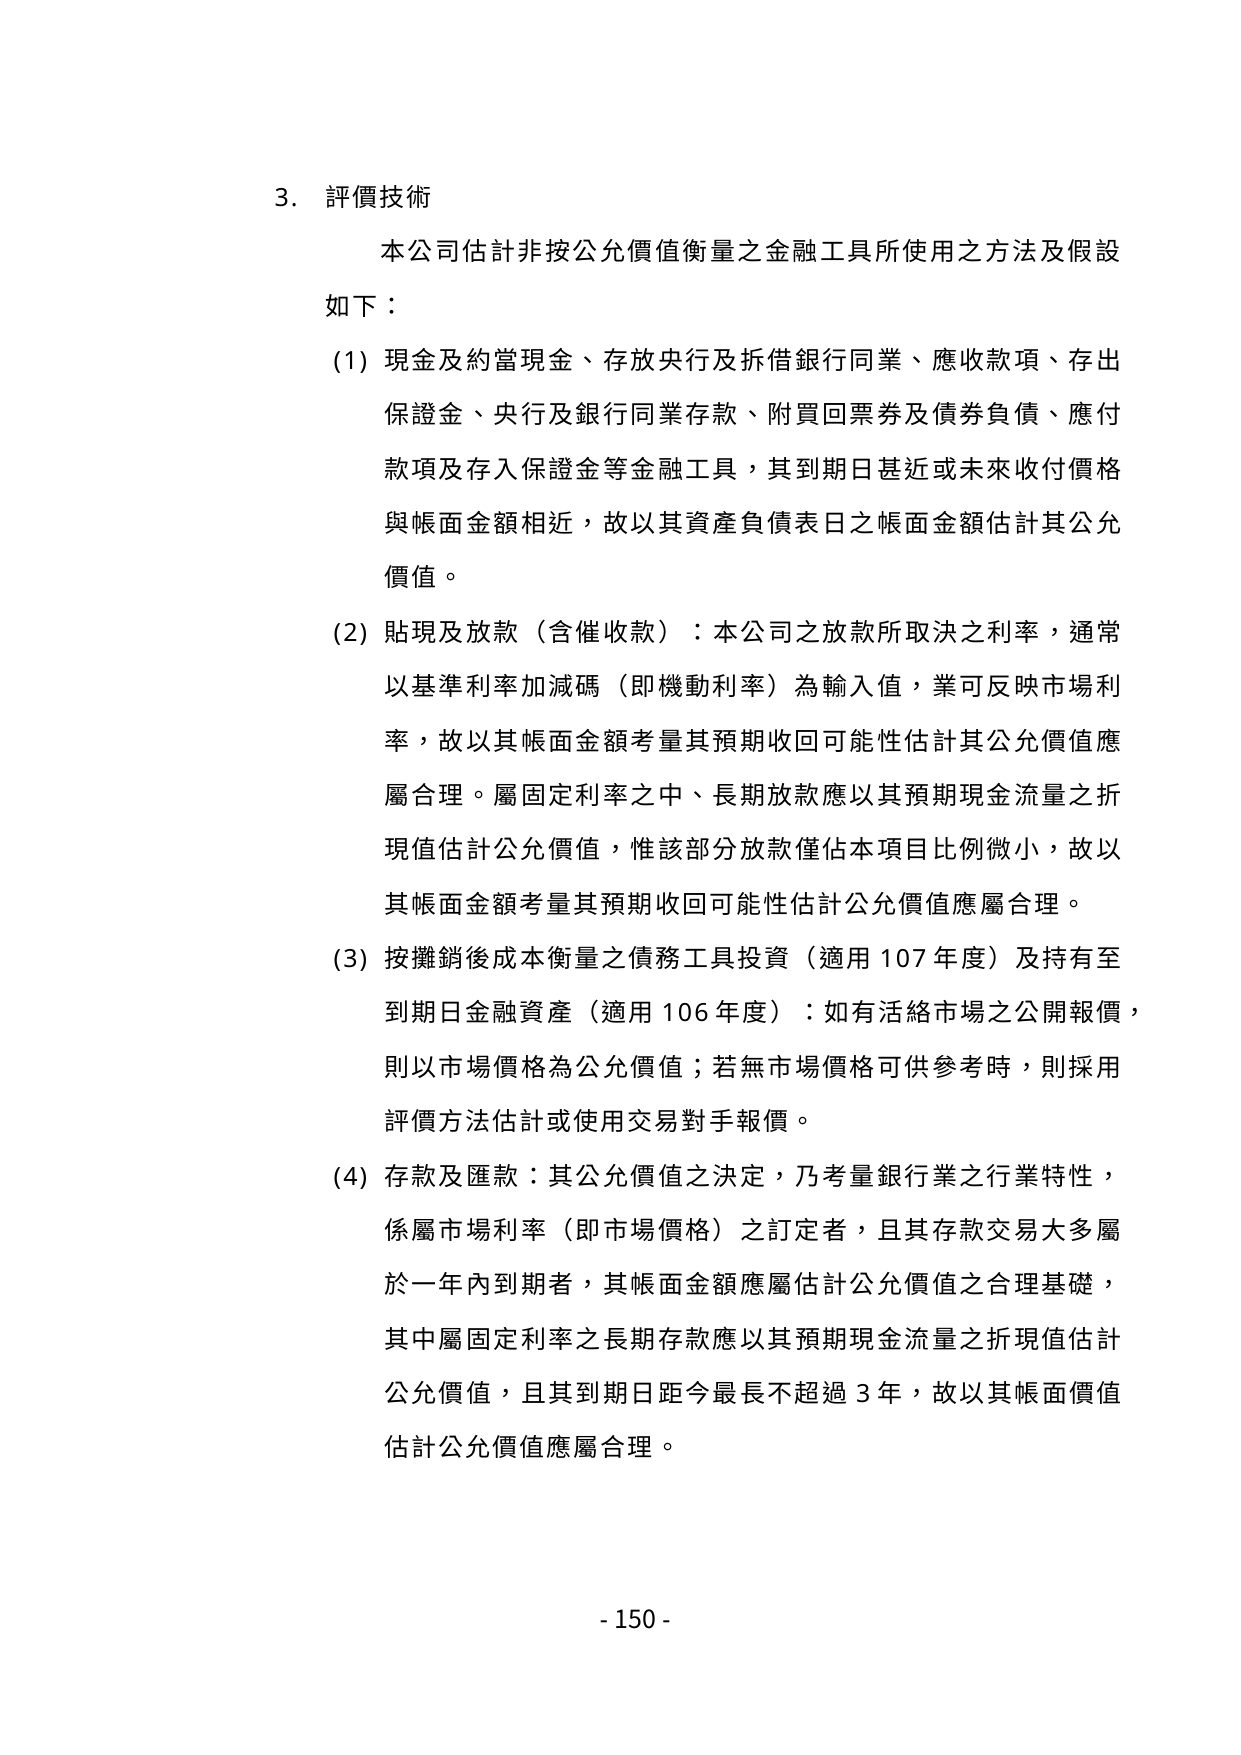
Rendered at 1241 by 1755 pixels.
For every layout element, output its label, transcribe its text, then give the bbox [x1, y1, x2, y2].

text (3) 按攤銷後成本衡量之債務工具投資（適用107年度）及持有至到期日金融資產（適用106年度）：如有活絡市場之公開報價，則以市場價格為公允價值；若無市場價格可供參考時，則採用評價方法估計或使用交易對手報價。 [325, 938, 1122, 1138]
text (1) 現金及約當現金、存放央行及拆借銀行同業、應收款項、存出保證金、央行及銀行同業存款、附買回票券及債券負債、應付款項及存入保證金等金融工具，其到期日甚近或未來收付價格與帳面金額相近，故以其資產負債表日之帳面金額估計其公允價值。 [325, 340, 1122, 594]
text (2) 貼現及放款（含催收款）：本公司之放款所取決之利率，通常以基準利率加減碼（即機動利率）為輸入值，業可反映市場利率，故以其帳面金額考量其預期收回可能性估計其公允價值應屬合理。屬固定利率之中、長期放款應以其預期現金流量之折現值估計公允價值，惟該部分放款僅佔本項目比例微小，故以其帳面金額考量其預期收回可能性估計公允價值應屬合理。 [325, 612, 1122, 920]
text 本公司估計非按公允價值衡量之金融工具所使用之方法及假設如下： [325, 232, 1122, 322]
text 3. 評價技術 [266, 177, 1122, 213]
text (4) 存款及匯款：其公允價值之決定，乃考量銀行業之行業特性，係屬市場利率（即市場價格）之訂定者，且其存款交易大多屬於一年內到期者，其帳面金額應屬估計公允價值之合理基礎，其中屬固定利率之長期存款應以其預期現金流量之折現值估計公允價值，且其到期日距今最長不超過3年，故以其帳面價值估計公允價值應屬合理。 [325, 1156, 1122, 1464]
